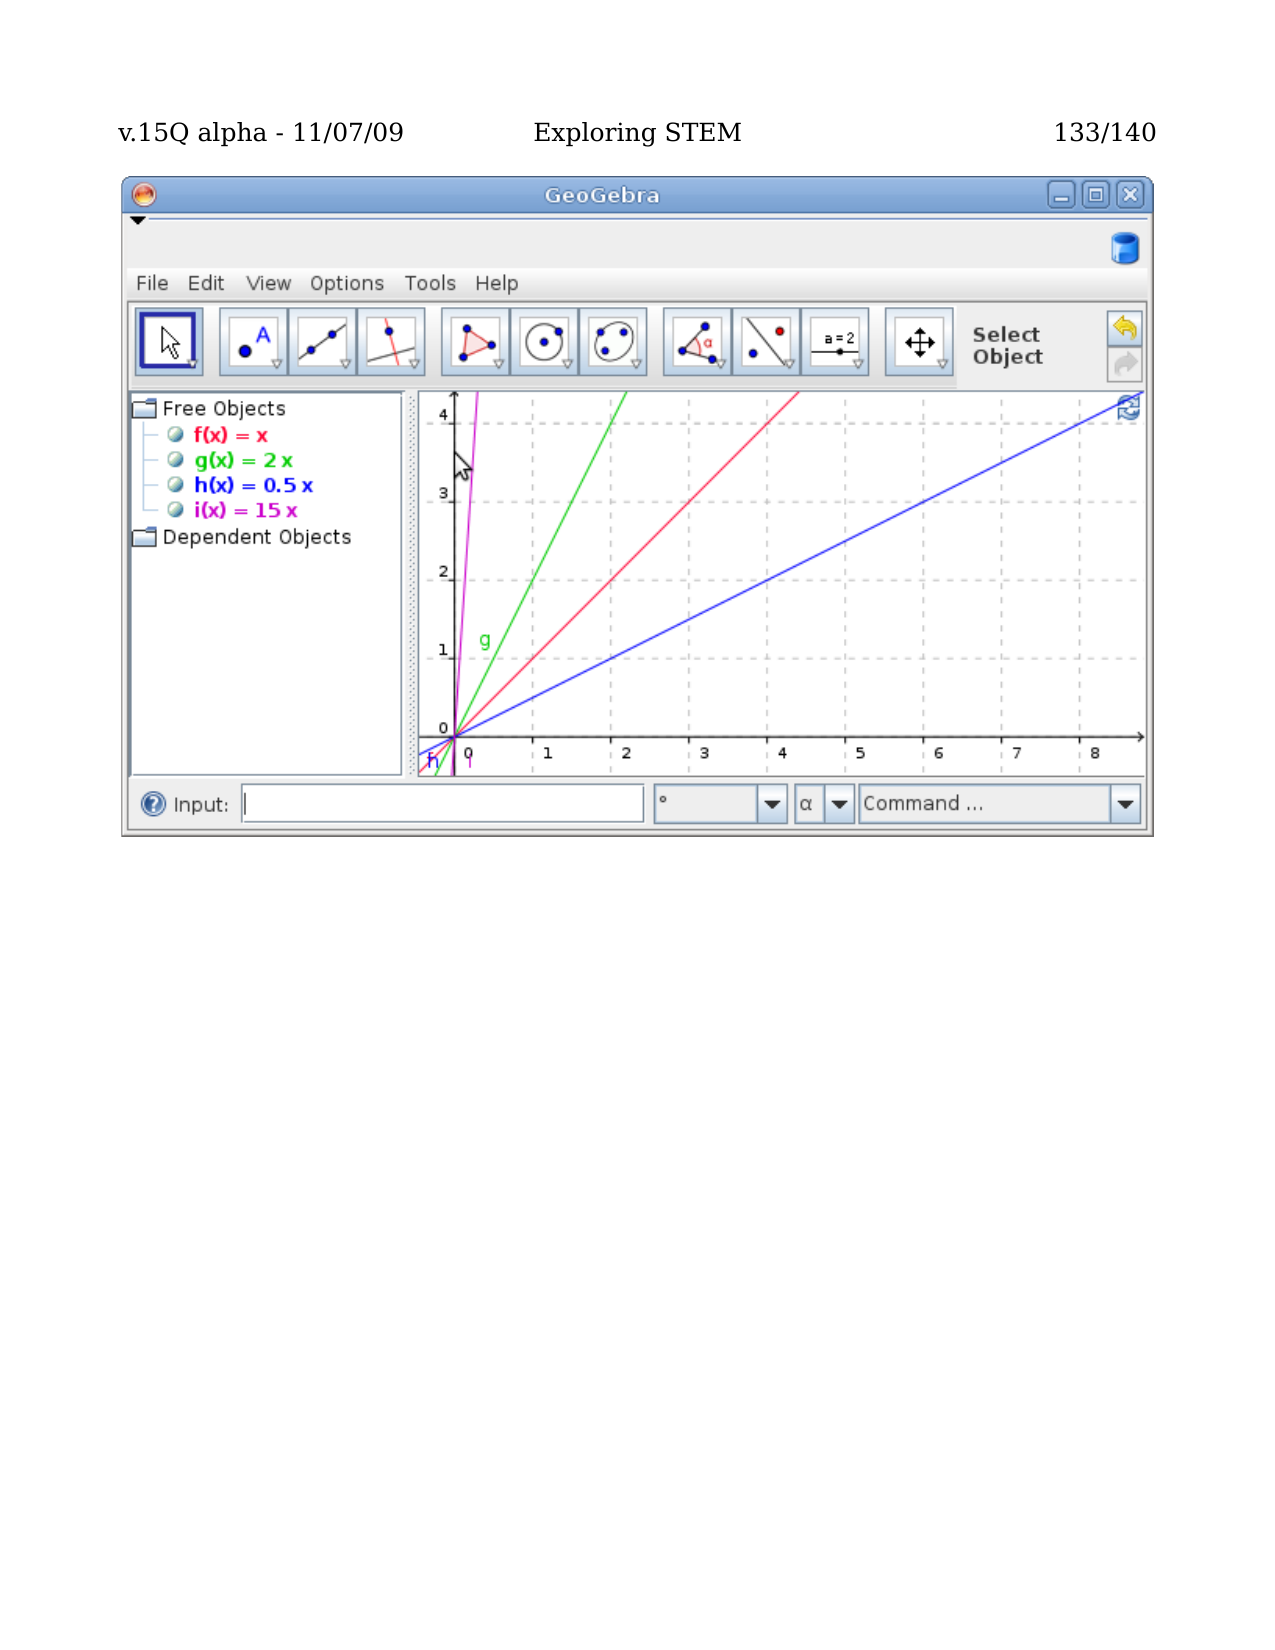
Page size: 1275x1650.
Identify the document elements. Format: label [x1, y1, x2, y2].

picture [121, 176, 1154, 837]
